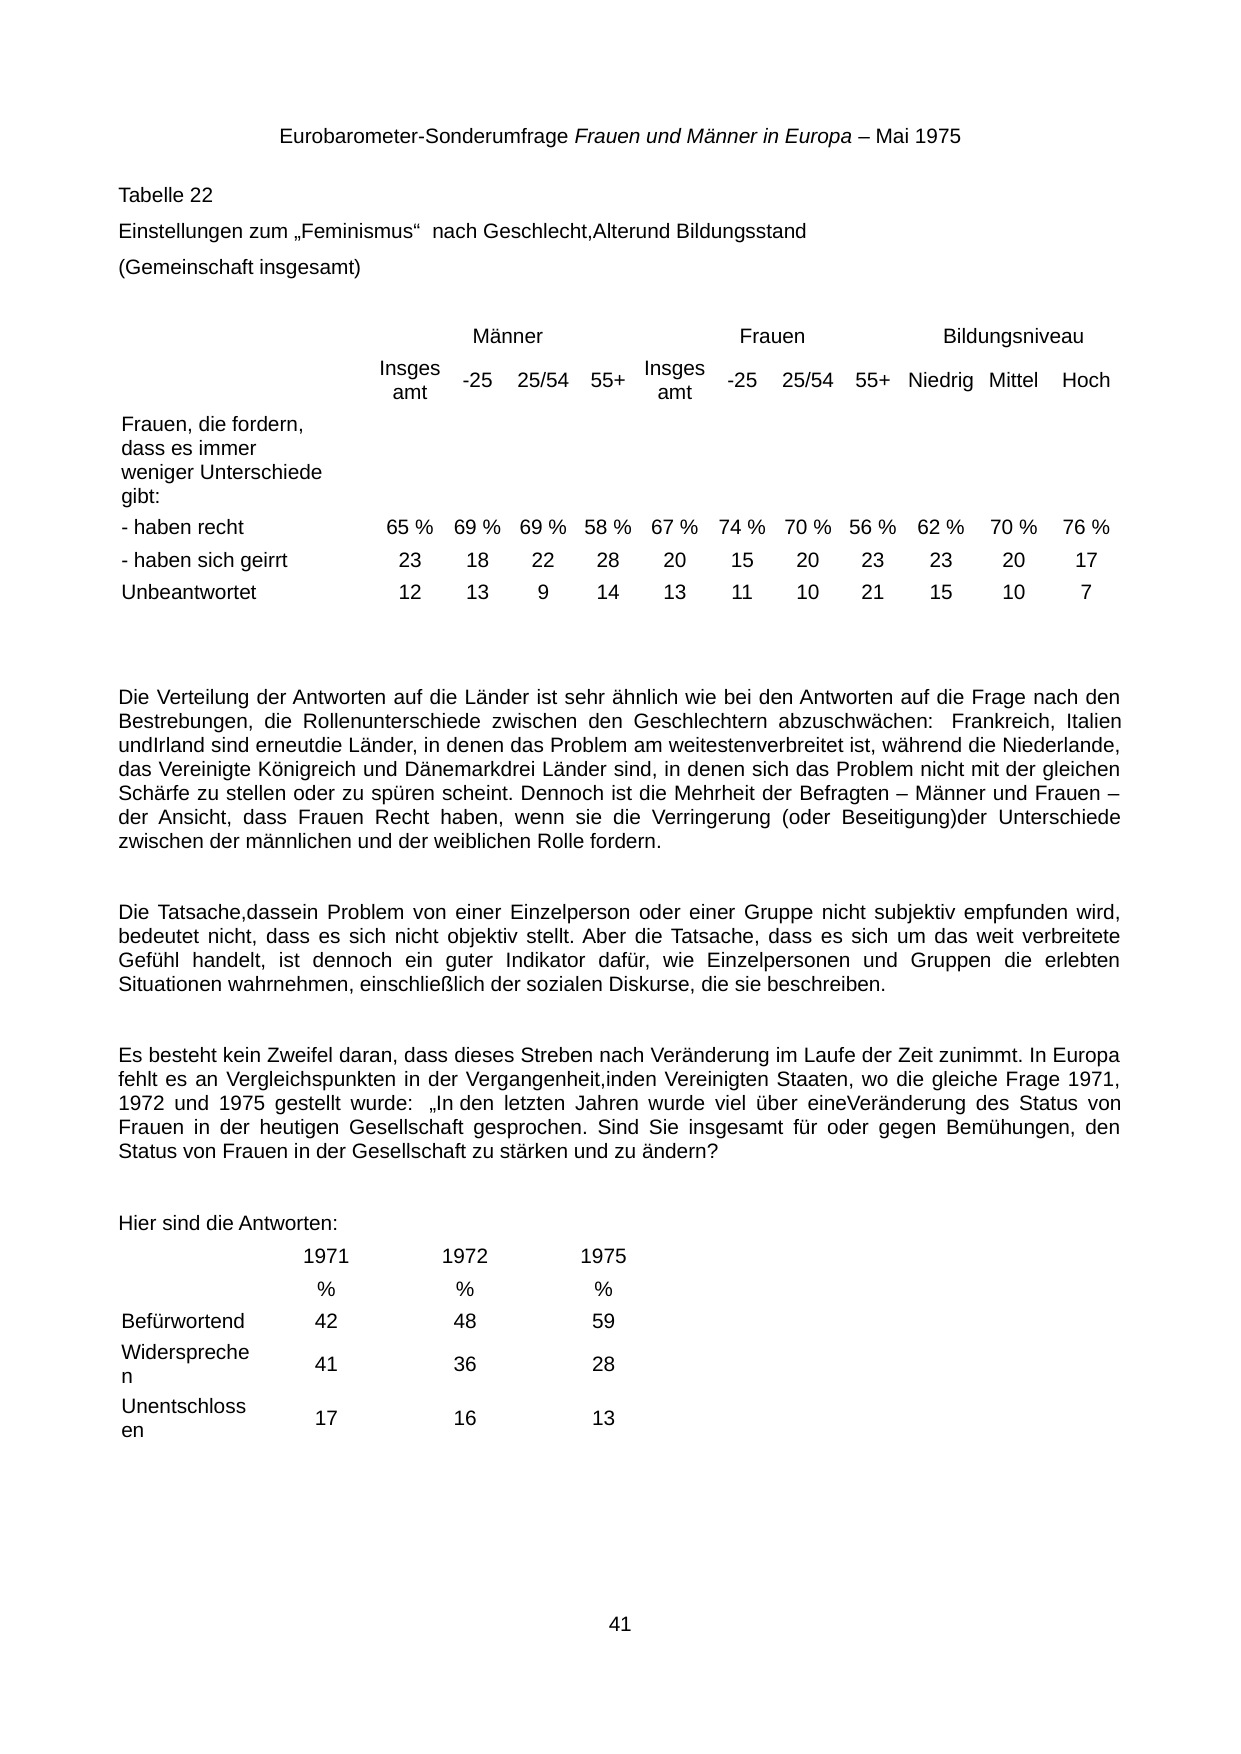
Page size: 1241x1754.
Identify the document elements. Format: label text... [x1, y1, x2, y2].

table_cell [576, 408, 640, 511]
table_cell [375, 408, 444, 511]
text (Gemeinschaft insgesamt) [118, 254, 1122, 278]
text Die Tatsache,dassein Problem von einer Einzelperson oder einer Gruppe nicht subjektiv empfunden wird, bedeutet nicht, dass es sich nicht objektiv stellt. Aber die Tatsache, dass es sich um das weit verbreitete Gefühl handelt, ist dennoch ein guter Indikator dafür, wie Einzelpersonen und Gruppen die erlebten Situationen wahrnehmen, einschließlich der sozialen Diskurse, die sie beschreiben. [118, 900, 1122, 996]
table_cell 70 % [977, 511, 1050, 543]
table_cell 76 % [1050, 511, 1122, 543]
table_cell 23 [841, 543, 905, 576]
table_cell 16 [395, 1391, 534, 1445]
table_cell % [257, 1273, 395, 1305]
text Hier sind die Antworten: [118, 1210, 1122, 1234]
table_cell 10 [775, 576, 841, 608]
table_cell - haben sich geirrt [118, 543, 327, 576]
text Tabelle 22 [118, 183, 1122, 207]
table_cell 23 [905, 543, 977, 576]
table_cell [841, 408, 905, 511]
table_cell 20 [640, 543, 709, 576]
table_cell 67 % [640, 511, 709, 543]
table_cell % [534, 1273, 673, 1305]
table_cell Befürwortend [118, 1305, 257, 1337]
table_cell 36 [395, 1337, 534, 1391]
table_cell 70 % [775, 511, 841, 543]
table_cell 14 [576, 576, 640, 608]
table_cell 13 [444, 576, 510, 608]
table_cell [1050, 408, 1122, 511]
table_cell 9 [510, 576, 576, 608]
table_cell Widersprechen [118, 1337, 257, 1391]
table_cell Unentschlossen [118, 1391, 257, 1445]
table_cell - haben recht [118, 511, 327, 543]
table_header 1975 [534, 1240, 673, 1272]
table_cell 48 [395, 1305, 534, 1337]
table_cell 42 [257, 1305, 395, 1337]
table_cell 22 [510, 543, 576, 576]
table_header [327, 320, 375, 352]
table_cell Hoch [1050, 352, 1122, 408]
table_cell 65 % [375, 511, 444, 543]
table_header Frauen [640, 320, 905, 352]
table_cell [510, 408, 576, 511]
table_cell [327, 511, 375, 543]
table_cell 28 [534, 1337, 673, 1391]
table_cell 41 [257, 1337, 395, 1391]
table_cell 56 % [841, 511, 905, 543]
table_cell [327, 408, 375, 511]
table_cell Unbeantwortet [118, 576, 327, 608]
table_cell [118, 1273, 257, 1305]
text Es besteht kein Zweifel daran, dass dieses Streben nach Veränderung im Laufe der Zeit zunimmt. In Europa fehlt es an Vergleichspunkten in der Vergangenheit,inden Vereinigten Staaten, wo die gleiche Frage 1971, 1972 und 1975 gestellt wurde: „In den letzten Jahren wurde viel über eineVeränderung des Status von Frauen in der heutigen Gesellschaft gesprochen. Sind Sie insgesamt für oder gegen Bemühungen, den Status von Frauen in der Gesellschaft zu stärken und zu ändern? [118, 1043, 1122, 1163]
table_cell 28 [576, 543, 640, 576]
table_cell [640, 408, 709, 511]
table_cell 25/54 [510, 352, 576, 408]
table_cell Niedrig [905, 352, 977, 408]
table_cell [709, 408, 775, 511]
text Einstellungen zum „Feminismus“ nach Geschlecht,Alterund Bildungsstand [118, 219, 1122, 243]
table_cell 17 [257, 1391, 395, 1445]
text Die Verteilung der Antworten auf die Länder ist sehr ähnlich wie bei den Antworten auf die Frage nach den Bestrebungen, die Rollenunterschiede zwischen den Geschlechtern abzuschwächen: Frankreich, Italien undIrland sind erneutdie Länder, in denen das Problem am weitestenverbreitet ist, während die Niederlande, das Vereinigte Königreich und Dänemarkdrei Länder sind, in denen sich das Problem nicht mit der gleichen Schärfe zu stellen oder zu spüren scheint. Dennoch ist die Mehrheit der Befragten – Männer und Frauen – der Ansicht, dass Frauen Recht haben, wenn sie die Verringerung (oder Beseitigung)der Unterschiede zwischen der männlichen und der weiblichen Rolle fordern. [118, 685, 1122, 853]
table_cell 74 % [709, 511, 775, 543]
table_cell [775, 408, 841, 511]
table_cell 55+ [841, 352, 905, 408]
table_cell Insgesamt [640, 352, 709, 408]
table_cell 58 % [576, 511, 640, 543]
table_cell [327, 576, 375, 608]
table_cell Mittel [977, 352, 1050, 408]
table_cell 20 [977, 543, 1050, 576]
table_cell [977, 408, 1050, 511]
table_cell 12 [375, 576, 444, 608]
table_header 1971 [257, 1240, 395, 1272]
table_cell 69 % [444, 511, 510, 543]
table_cell -25 [444, 352, 510, 408]
table_header [118, 1240, 257, 1272]
table_cell 69 % [510, 511, 576, 543]
table_cell [327, 352, 375, 408]
table_cell -25 [709, 352, 775, 408]
table_cell [444, 408, 510, 511]
table_cell Frauen, die fordern, dass es immer weniger Unterschiede gibt: [118, 408, 327, 511]
table_cell 21 [841, 576, 905, 608]
table_cell 18 [444, 543, 510, 576]
table_cell 55+ [576, 352, 640, 408]
table_cell 15 [905, 576, 977, 608]
table_cell 13 [534, 1391, 673, 1445]
table_cell [327, 543, 375, 576]
table_cell 15 [709, 543, 775, 576]
table_cell 62 % [905, 511, 977, 543]
table_cell % [395, 1273, 534, 1305]
table_cell 7 [1050, 576, 1122, 608]
table_header Bildungsniveau [905, 320, 1122, 352]
table_cell Insgesamt [375, 352, 444, 408]
table_cell 11 [709, 576, 775, 608]
table_cell 10 [977, 576, 1050, 608]
table_cell 25/54 [775, 352, 841, 408]
table_cell 13 [640, 576, 709, 608]
table_header [118, 320, 327, 352]
table_header Männer [375, 320, 640, 352]
table_cell 59 [534, 1305, 673, 1337]
table_cell 20 [775, 543, 841, 576]
table_cell 17 [1050, 543, 1122, 576]
table_cell [905, 408, 977, 511]
table_cell [118, 352, 327, 408]
table_header 1972 [395, 1240, 534, 1272]
table_cell 23 [375, 543, 444, 576]
